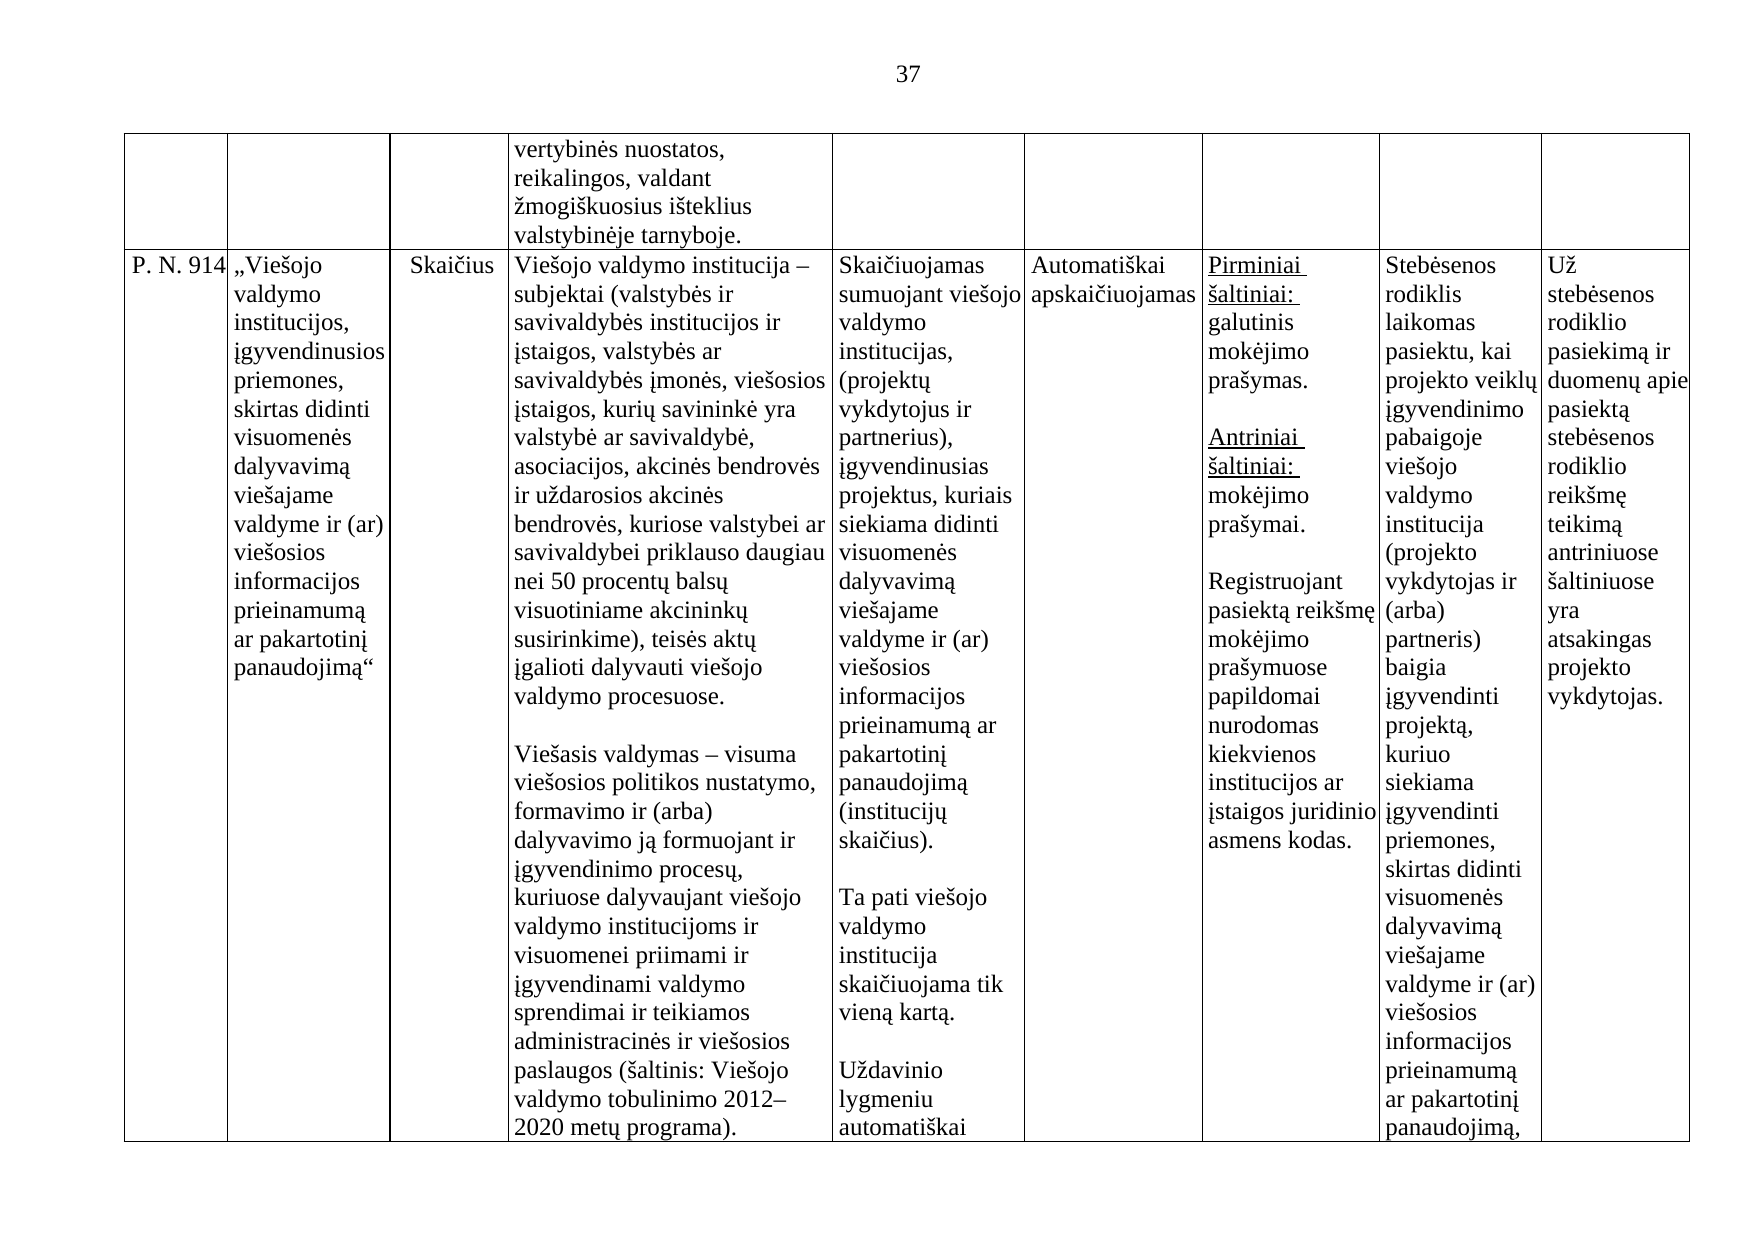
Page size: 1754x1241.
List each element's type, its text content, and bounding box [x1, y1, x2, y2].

table_cell [1542, 134, 1689, 249]
table_cell [391, 134, 508, 249]
table_cell Viešojo valdymo institucija – subjektai (valstybės ir savivaldybės institucijos ir įstaigos, valstybės ar savivaldybės įmonės, viešosios įstaigos, kurių savininkė yra valstybė ar savivaldybė, asociacijos, akcinės bendrovės ir uždarosios akcinės bendrovės, kuriose valstybei ar savivaldybei priklauso daugiau nei 50 procentų balsų visuotiniame akcininkų susirinkime), teisės aktų įgalioti dalyvauti viešojo valdymo procesuose. Viešasis valdymas – visuma viešosios politikos nustatymo, formavimo ir (arba) dalyvavimo ją formuojant ir įgyvendinimo procesų, kuriuose dalyvaujant viešojo valdymo institucijoms ir visuomenei priimami ir įgyvendinami valdymo sprendimai ir teikiamos administracinės ir viešosios paslaugos (šaltinis: Viešojo valdymo tobulinimo 2012–2020 metų programa). [509, 250, 832, 1141]
table_cell [833, 134, 1024, 249]
table_cell Stebėsenos rodiklis laikomas pasiektu, kai projekto veiklų įgyvendinimo pabaigoje viešojo valdymo institucija (projekto vykdytojas ir (arba) partneris) baigia įgyvendinti projektą, kuriuo siekiama įgyvendinti priemones, skirtas didinti visuomenės dalyvavimą viešajame valdyme ir (ar) viešosios informacijos prieinamumą ar pakartotinį panaudojimą, [1380, 250, 1541, 1141]
table_cell [125, 134, 227, 249]
table_cell Už stebėsenos rodiklio pasiekimą ir duomenų apie pasiektą stebėsenos rodiklio reikšmę teikimą antriniuose šaltiniuose yra atsakingas projekto vykdytojas. [1542, 250, 1689, 1141]
table_cell Automatiškai apskaičiuojamas [1025, 250, 1202, 1141]
table_cell [1025, 134, 1202, 249]
table_cell Skaičius [391, 250, 508, 1141]
table_cell Pirminiai šaltiniai: galutinis mokėjimo prašymas. Antriniai šaltiniai: mokėjimo prašymai. Registruojant pasiektą reikšmę mokėjimo prašymuose papildomai nurodomas kiekvienos institucijos ar įstaigos juridinio asmens kodas. [1203, 250, 1379, 1141]
table_cell [1203, 134, 1379, 249]
table_cell Skaičiuojamas sumuojant viešojo valdymo institucijas, (projektų vykdytojus ir partnerius), įgyvendinusias projektus, kuriais siekiama didinti visuomenės dalyvavimą viešajame valdyme ir (ar) viešosios informacijos prieinamumą ar pakartotinį panaudojimą (institucijų skaičius). Ta pati viešojo valdymo institucija skaičiuojama tik vieną kartą. Uždavinio lygmeniu automatiškai [833, 250, 1024, 1141]
table_cell [1380, 134, 1541, 249]
table_cell „Viešojo valdymo institucijos, įgyvendinusios priemones, skirtas didinti visuomenės dalyvavimą viešajame valdyme ir (ar) viešosios informacijos prieinamumą ar pakartotinį panaudojimą“ [228, 250, 389, 1141]
table_cell P. N. 914 [125, 250, 227, 1141]
table_cell [228, 134, 389, 249]
table_cell vertybinės nuostatos, reikalingos, valdant žmogiškuosius išteklius valstybinėje tarnyboje. [509, 134, 832, 249]
